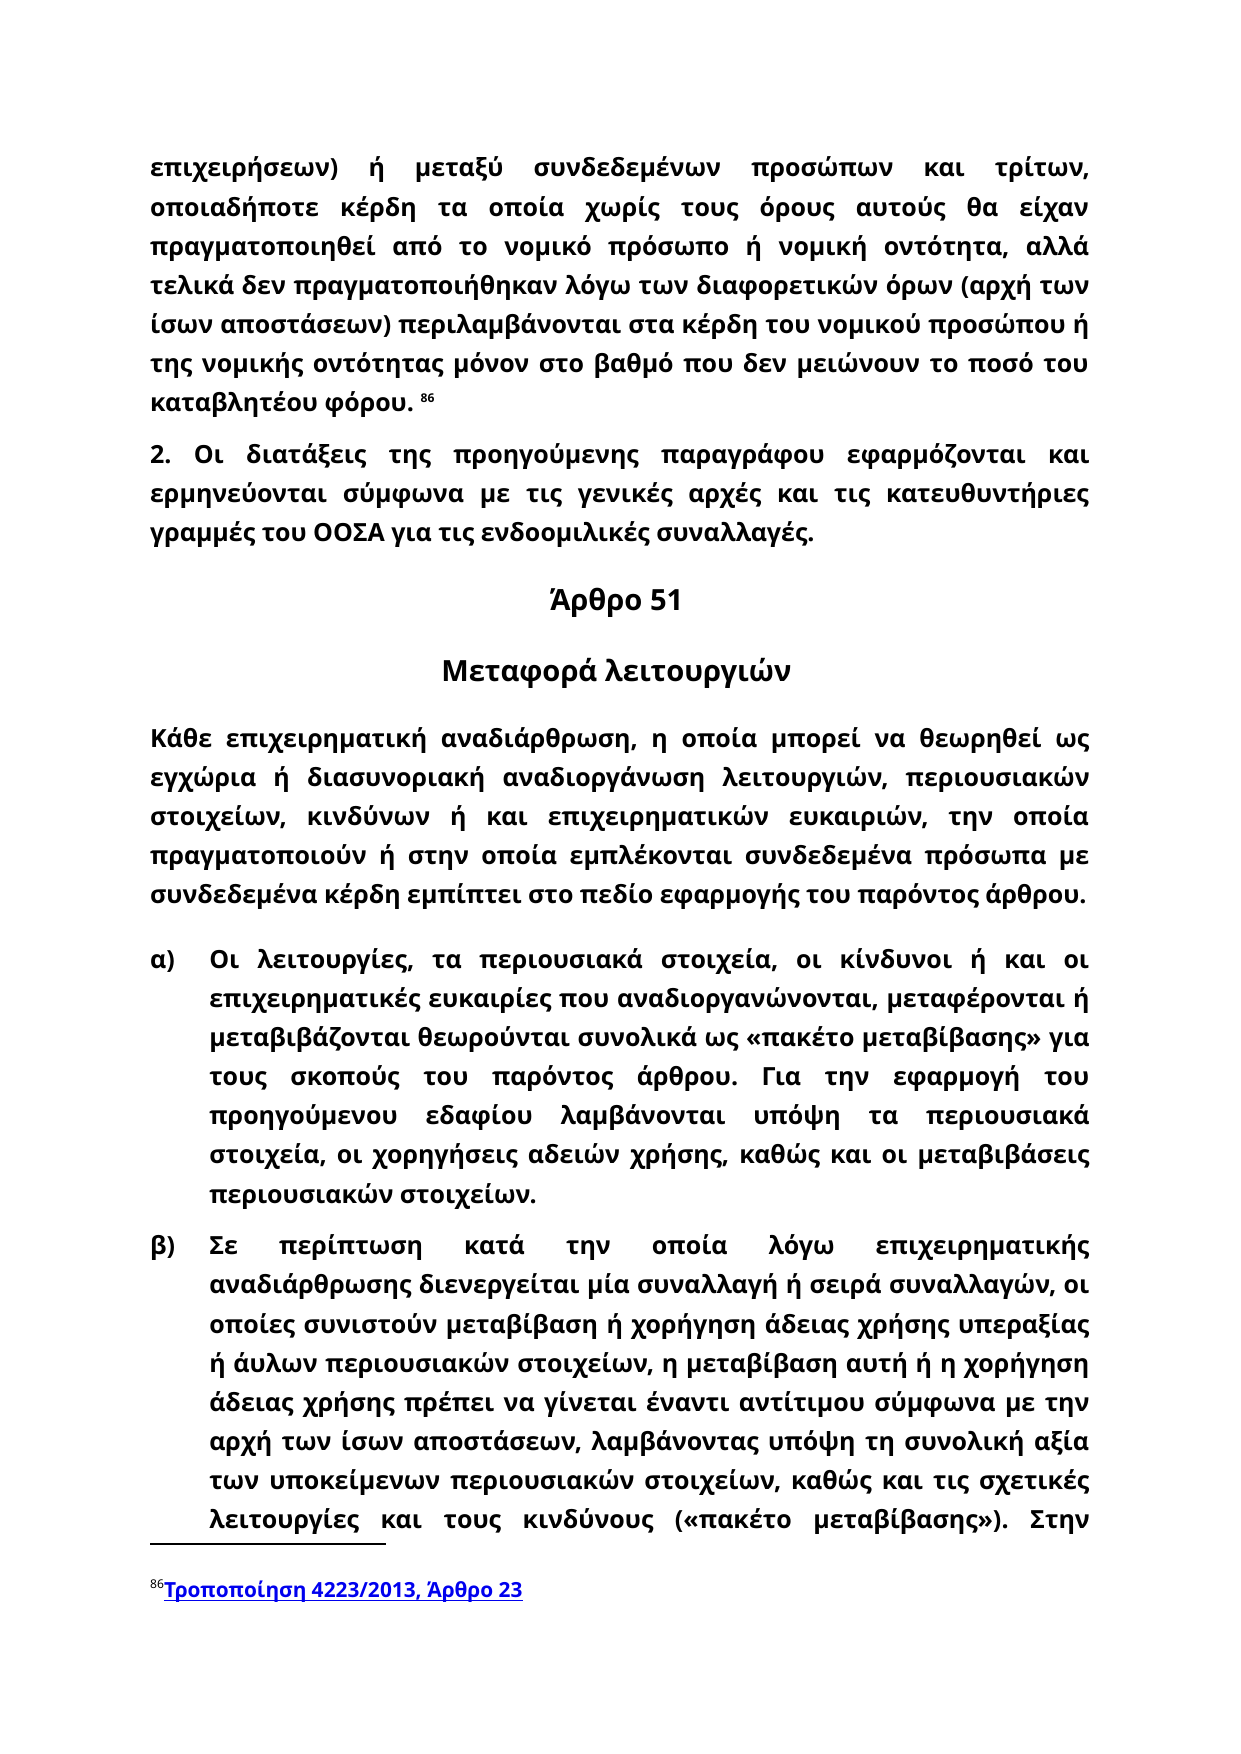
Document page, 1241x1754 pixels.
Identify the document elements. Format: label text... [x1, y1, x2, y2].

text 2. Οι διατάξεις της προηγούμενης παραγράφου εφαρμόζονται και ερμηνεύονται σύμφωνα με τις γενικές αρχές και τις κατευθυντήριες γραμμές του ΟΟΣΑ για τις ενδοομιλικές συναλλαγές. [150, 437, 1090, 549]
list β) Σε περίπτωση κατά την οποία λόγω επιχειρηματικής αναδιάρθρωσης διενεργείται μία συναλλαγή ή σειρά συναλλαγών, οι οποίες συνιστούν μεταβίβαση ή χορήγηση άδειας χρήσης υπεραξίας ή άυλων περιουσιακών στοιχείων, η μεταβίβαση αυτή ή η χορήγηση άδειας χρήσης πρέπει να γίνεται έναντι αντίτιμου σύμφωνα με την αρχή των ίσων αποστάσεων, λαμβάνοντας υπόψη τη συνολική αξία των υποκείμενων περιουσιακών στοιχείων, καθώς και τις σχετικές λειτουργίες και τους κινδύνους («πακέτο μεταβίβασης»). Στην [150, 1228, 1090, 1536]
subtitle Άρθρο 51 [150, 579, 1090, 619]
list α) Οι λειτουργίες, τα περιουσιακά στοιχεία, οι κίνδυνοι ή και οι επιχειρηματικές ευκαιρίες που αναδιοργανώνονται, μεταφέρονται ή μεταβιβάζονται θεωρούνται συνολικά ως «πακέτο μεταβίβασης» για τους σκοπούς του παρόντος άρθρου. Για την εφαρμογή του προηγούμενου εδαφίου λαμβάνονται υπόψη τα περιουσιακά στοιχεία, οι χορηγήσεις αδειών χρήσης, καθώς και οι μεταβιβάσεις περιουσιακών στοιχείων. [150, 941, 1090, 1210]
subtitle Μεταφορά λειτουργιών [150, 650, 1090, 689]
text επιχειρήσεων) ή μεταξύ συνδεδεμένων προσώπων και τρίτων, οποιαδήποτε κέρδη τα οποία χωρίς τους όρους αυτούς θα είχαν πραγματοποιηθεί από το νομικό πρόσωπο ή νομική οντότητα, αλλά τελικά δεν πραγματοποιήθηκαν λόγω των διαφορετικών όρων (αρχή των ίσων αποστάσεων) περιλαμβάνονται στα κέρδη του νομικού προσώπου ή της νομικής οντότητας μόνον στο βαθμό που δεν μειώνουν το ποσό του καταβλητέου φόρου. [150, 150, 1090, 419]
text Κάθε επιχειρηματική αναδιάρθρωση, η οποία μπορεί να θεωρηθεί ως εγχώρια ή διασυνοριακή αναδιοργάνωση λειτουργιών, περιουσιακών στοιχείων, κινδύνων ή και επιχειρηματικών ευκαιριών, την οποία πραγματοποιούν ή στην οποία εμπλέκονται συνδεδεμένα πρόσωπα με συνδεδεμένα κέρδη εμπίπτει στο πεδίο εφαρμογής του παρόντος άρθρου. [150, 720, 1090, 911]
text Τροποποίηση 4223/2013, Άρθρο 23 [150, 1576, 1090, 1604]
